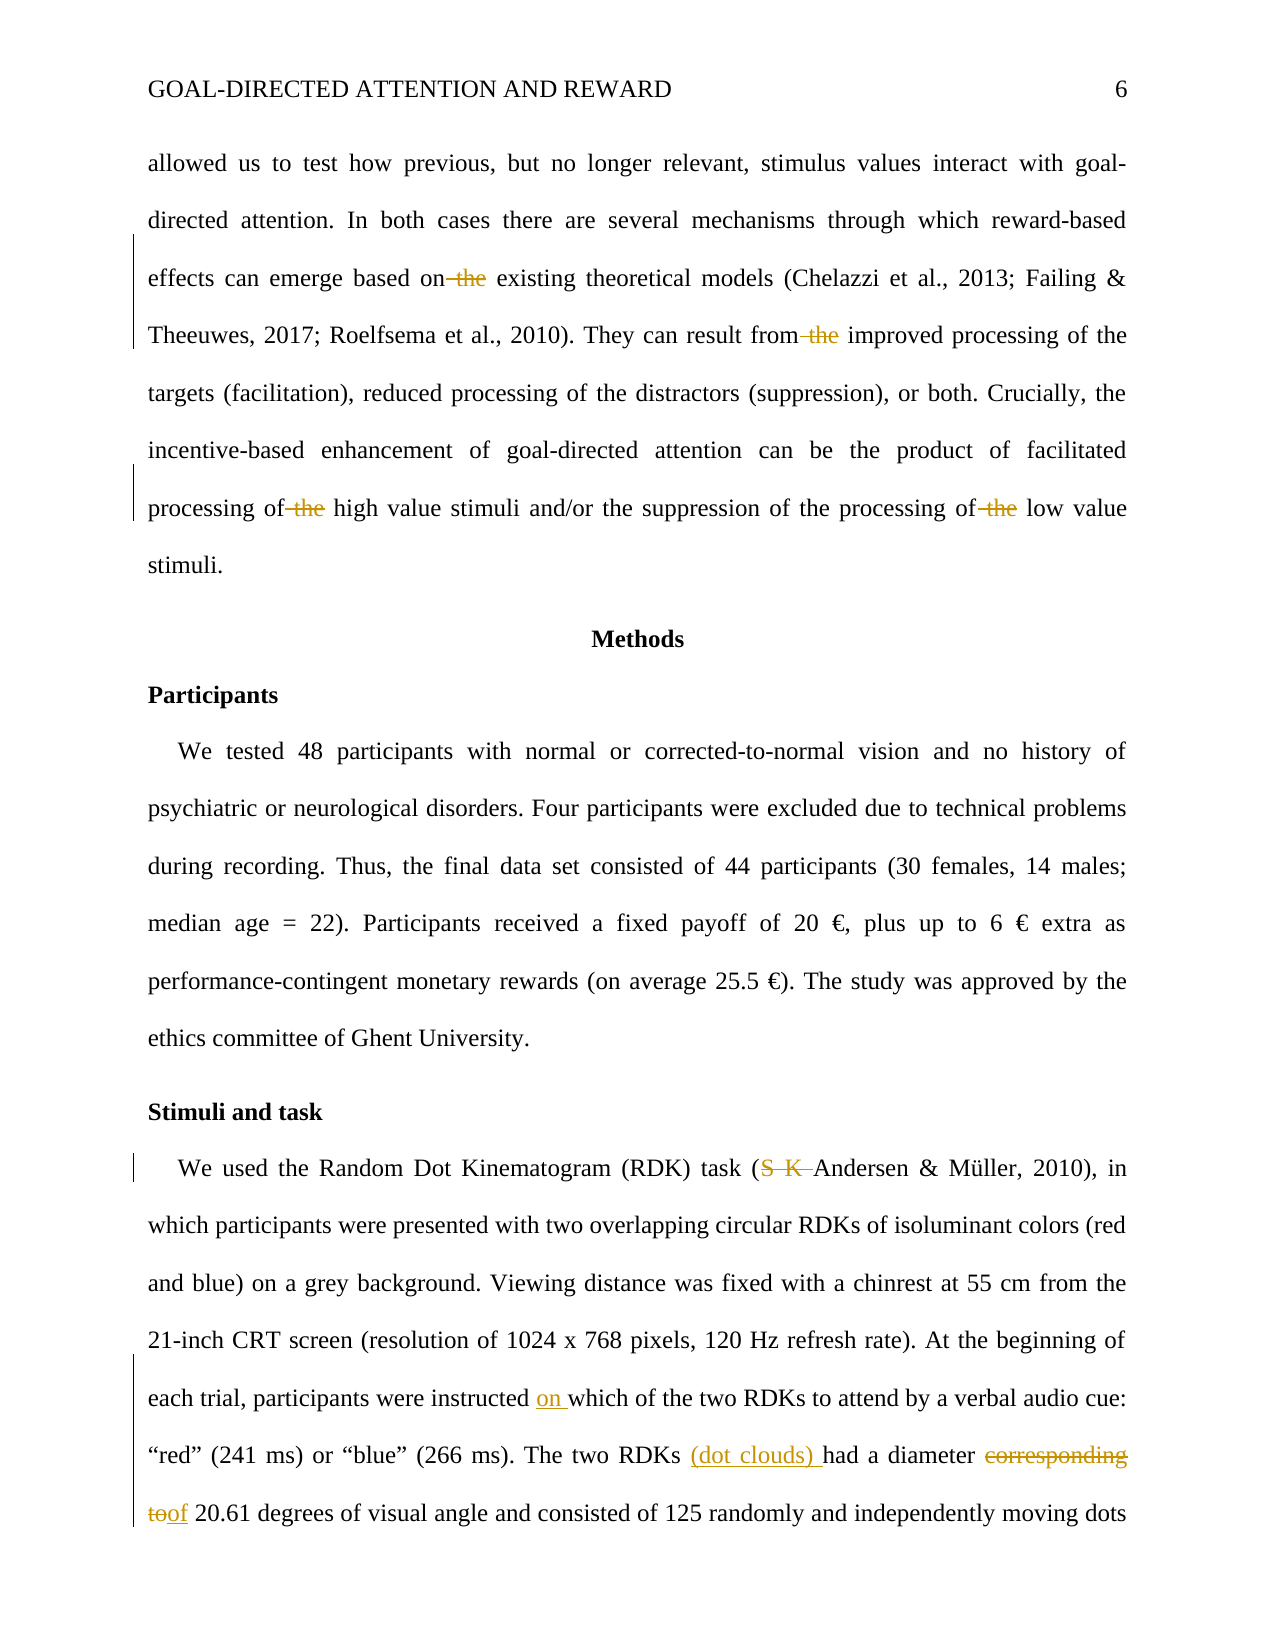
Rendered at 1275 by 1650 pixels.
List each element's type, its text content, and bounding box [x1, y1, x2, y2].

text We used the Random Dot Kinematogram (RDK) task (Andersen & Müller, 2010), in which participants were presented with two overlapping circular RDKs of isoluminant colors (red and blue) on a grey background. Viewing distance was fixed with a chinrest at 55 cm from the 21-inch CRT screen (resolution of 1024 x 768 pixels, 120 Hz refresh rate). At the beginning of each trial, participants were instructed on which of the two RDKs to attend by a verbal audio cue: “red” (241 ms) or “blue” (266 ms). The two RDKs (dot clouds) had a diameter of 20.61 degrees of visual angle and consisted of 125 randomly and independently moving dots [148, 1153, 1127, 1527]
subtitle Stimuli and task [148, 1097, 1127, 1126]
text allowed us to test how previous, but no longer relevant, stimulus values interact with goal-directed attention. In both cases there are several mechanisms through which reward-based effects can emerge based on existing theoretical models (Chelazzi et al., 2013; Failing & Theeuwes, 2017; Roelfsema et al., 2010). They can result from improved processing of the targets (facilitation), reduced processing of the distractors (suppression), or both. Crucially, the incentive-based enhancement of goal-directed attention can be the product of facilitated processing of high value stimuli and/or the suppression of the processing of low value stimuli. [148, 148, 1127, 579]
text We tested 48 participants with normal or corrected-to-normal vision and no history of psychiatric or neurological disorders. Four participants were excluded due to technical problems during recording. Thus, the final data set consisted of 44 participants (30 females, 14 males; median age = 22). Participants received a fixed payoff of 20 €, plus up to 6 € extra as performance-contingent monetary rewards (on average 25.5 €). The study was approved by the ethics committee of Ghent University. [148, 736, 1127, 1052]
subtitle Participants [148, 680, 1127, 709]
subtitle Methods [148, 624, 1127, 653]
